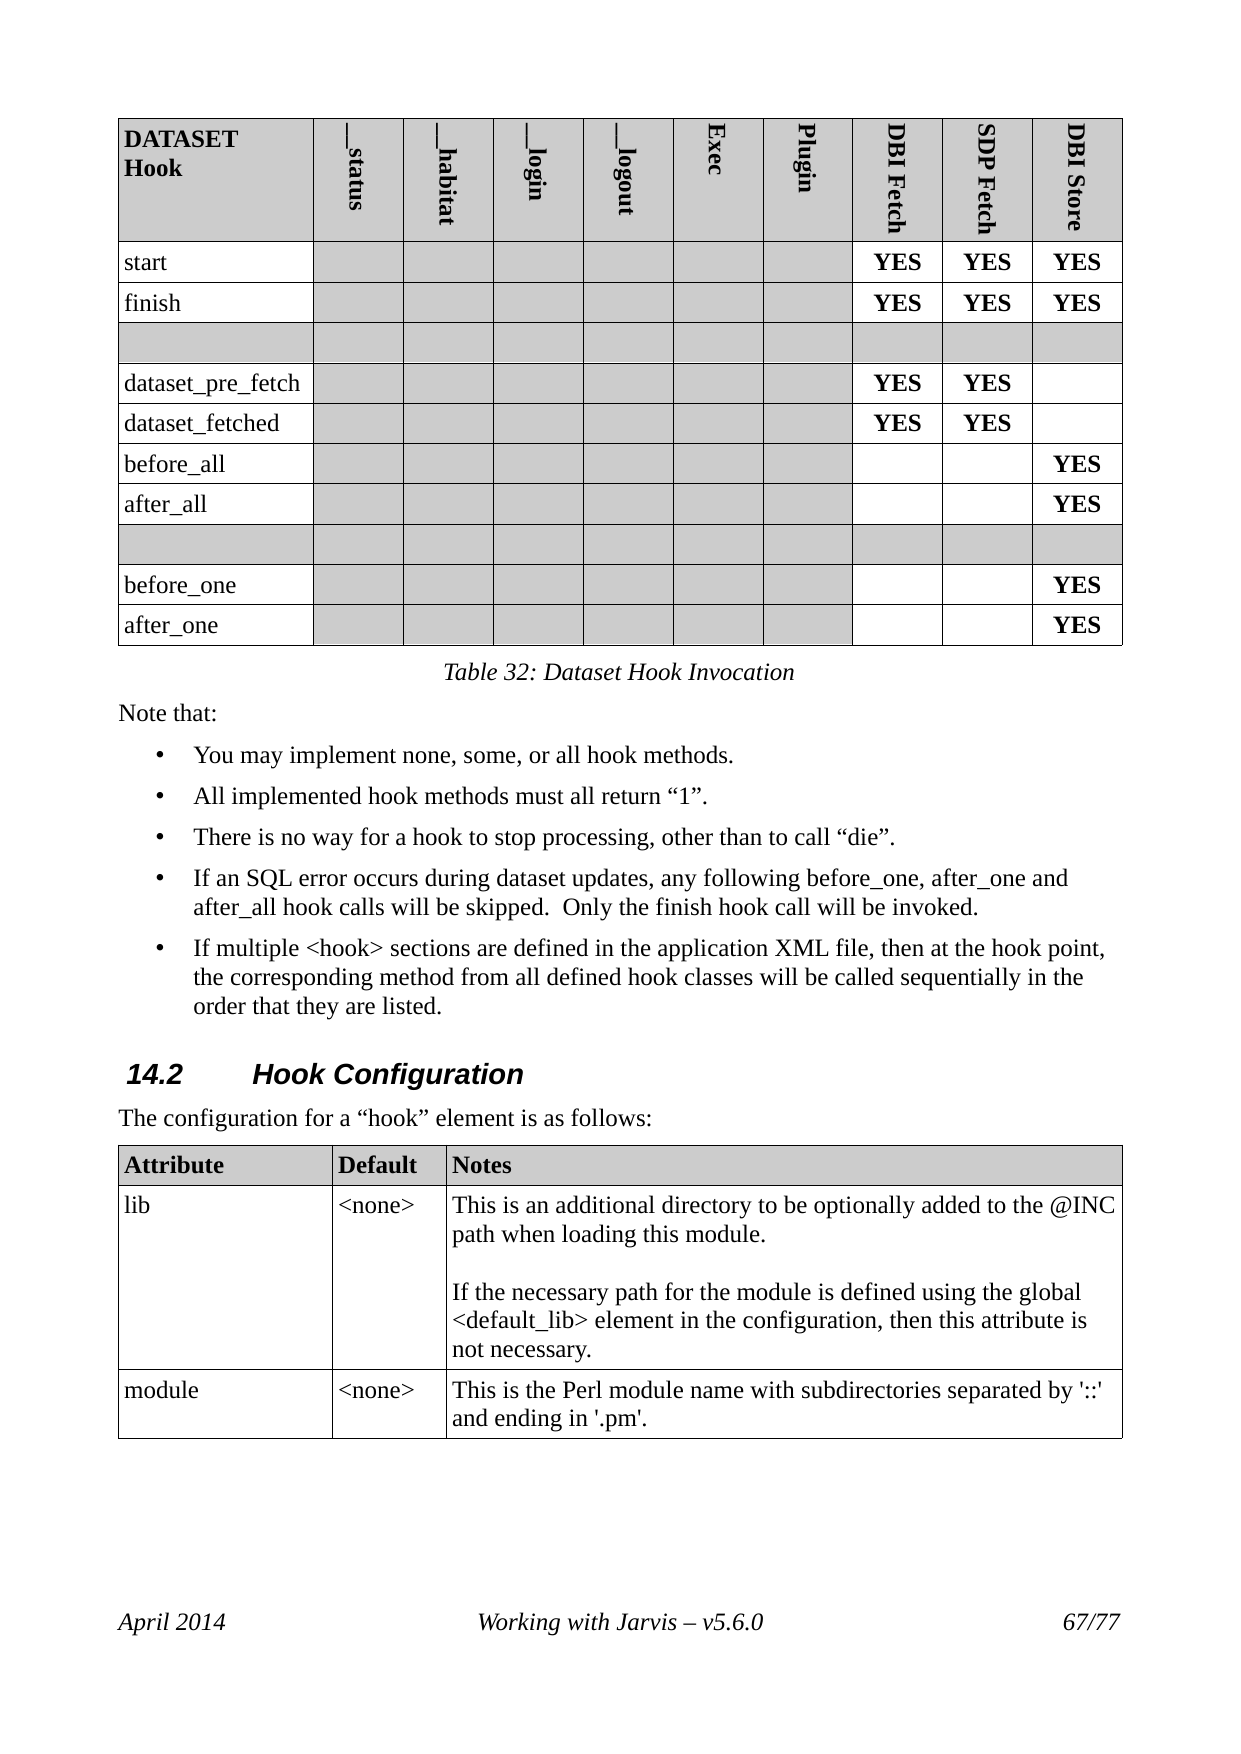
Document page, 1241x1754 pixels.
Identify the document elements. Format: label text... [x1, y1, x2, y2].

table_cell [314, 283, 403, 322]
table_cell [404, 525, 493, 564]
table_cell [943, 605, 1032, 644]
table_cell [943, 484, 1032, 524]
table_cell [764, 444, 852, 483]
table_cell [853, 525, 942, 564]
table_header Notes [447, 1146, 1122, 1185]
table_cell [943, 525, 1032, 564]
table_cell [404, 565, 493, 604]
table_cell [674, 525, 763, 564]
table_cell [404, 605, 493, 644]
table_cell start [119, 242, 313, 282]
table_cell [404, 444, 493, 483]
table_cell [853, 444, 942, 483]
table_cell finish [119, 283, 313, 322]
table_cell lib [119, 1186, 332, 1369]
table_cell [1033, 404, 1122, 443]
table_cell [494, 565, 583, 604]
table_cell [943, 323, 1032, 362]
table_cell [584, 242, 673, 282]
table_header __habitat [404, 119, 493, 241]
table_cell dataset_fetched [119, 404, 313, 443]
table_cell [764, 364, 852, 403]
table_cell [764, 484, 852, 524]
table_cell [314, 242, 403, 282]
table_cell after_all [119, 484, 313, 524]
table_cell [119, 525, 313, 564]
table_cell [494, 283, 583, 322]
table_cell [1033, 323, 1122, 362]
table_cell after_one [119, 605, 313, 644]
table_cell YES [853, 242, 942, 282]
table_cell YES [853, 283, 942, 322]
table_cell [674, 323, 763, 362]
table_header SDP Fetch [943, 119, 1032, 241]
text The configuration for a “hook” element is as follows: [118, 1103, 1122, 1132]
table_cell [853, 323, 942, 362]
table_cell [674, 484, 763, 524]
text Note that: [118, 698, 1122, 727]
table_cell [674, 404, 763, 443]
table_cell YES [1033, 242, 1122, 282]
table_cell dataset_pre_fetch [119, 364, 313, 403]
table_cell YES [943, 242, 1032, 282]
table_cell This is an additional directory to be optionally added to the @INC path when loading this module. If the necessary path for the module is defined using the global <default_lib> element in the configuration, then this attribute is not necessary. [447, 1186, 1122, 1369]
table_header __logout [584, 119, 673, 241]
table_cell [494, 323, 583, 362]
table_cell [494, 404, 583, 443]
table_header Plugin [764, 119, 852, 241]
table_cell YES [853, 404, 942, 443]
table_header __status [314, 119, 403, 241]
table_cell [764, 404, 852, 443]
table_cell [314, 484, 403, 524]
table_cell [494, 444, 583, 483]
table_cell [584, 404, 673, 443]
table_cell [674, 605, 763, 644]
table_cell [674, 565, 763, 604]
table_cell [943, 565, 1032, 604]
table_cell [853, 605, 942, 644]
table_header Default [333, 1146, 446, 1185]
table_cell [584, 283, 673, 322]
table_cell [494, 484, 583, 524]
table_cell [584, 364, 673, 403]
table_cell [404, 242, 493, 282]
table_cell [314, 404, 403, 443]
table_header DATASET Hook [119, 119, 313, 241]
table_cell YES [1033, 605, 1122, 644]
table_cell [943, 444, 1032, 483]
table_cell <none> [333, 1186, 446, 1369]
table_cell [584, 525, 673, 564]
subtitle Hook Configuration [118, 1057, 1122, 1091]
table_cell module [119, 1370, 332, 1438]
table_cell [314, 565, 403, 604]
table_cell [584, 565, 673, 604]
table_cell [853, 565, 942, 604]
table_cell [853, 484, 942, 524]
table_cell [674, 283, 763, 322]
table_cell This is the Perl module name with subdirectories separated by '::' and ending in '.pm'. [447, 1370, 1122, 1438]
table_cell [494, 605, 583, 644]
table_cell YES [1033, 565, 1122, 604]
table_cell [404, 484, 493, 524]
table_header Exec [674, 119, 763, 241]
list All implemented hook methods must all return “1”. [156, 781, 1122, 810]
text Table 32: Dataset Hook Invocation [118, 657, 1122, 686]
table_header DBI Store [1033, 119, 1122, 241]
table_cell [764, 323, 852, 362]
table_cell [584, 605, 673, 644]
table_cell [764, 565, 852, 604]
list There is no way for a hook to stop processing, other than to call “die”. [156, 822, 1122, 851]
table_cell [674, 444, 763, 483]
table_cell [494, 242, 583, 282]
table_cell [314, 364, 403, 403]
table_cell [764, 525, 852, 564]
table_header Attribute [119, 1146, 332, 1185]
list You may implement none, some, or all hook methods. [156, 740, 1122, 768]
table_cell [404, 323, 493, 362]
table_cell before_all [119, 444, 313, 483]
table_cell [314, 525, 403, 564]
table_cell [1033, 364, 1122, 403]
table_cell YES [943, 283, 1032, 322]
table_cell [764, 242, 852, 282]
table_cell YES [1033, 444, 1122, 483]
table_cell [494, 525, 583, 564]
table_cell YES [853, 364, 942, 403]
table_cell [404, 364, 493, 403]
table_cell [584, 484, 673, 524]
table_header __login [494, 119, 583, 241]
table_cell [1033, 525, 1122, 564]
table_cell [764, 283, 852, 322]
table_cell [764, 605, 852, 644]
table_cell [119, 323, 313, 362]
table_cell [584, 323, 673, 362]
table_cell [584, 444, 673, 483]
table_cell YES [943, 404, 1032, 443]
table_cell YES [1033, 484, 1122, 524]
table_cell before_one [119, 565, 313, 604]
table_cell [404, 283, 493, 322]
table_cell [674, 364, 763, 403]
table_cell [494, 364, 583, 403]
table_cell [314, 323, 403, 362]
table_cell [314, 605, 403, 644]
table_cell [404, 404, 493, 443]
table_cell [314, 444, 403, 483]
list If an SQL error occurs during dataset updates, any following before_one, after_one and after_all hook calls will be skipped. Only the finish hook call will be invoked. [156, 863, 1122, 921]
table_cell YES [943, 364, 1032, 403]
table_header DBI Fetch [853, 119, 942, 241]
table_cell YES [1033, 283, 1122, 322]
list If multiple <hook> sections are defined in the application XML file, then at the hook point, the corresponding method from all defined hook classes will be called sequentially in the order that they are listed. [156, 933, 1122, 1020]
table_cell [674, 242, 763, 282]
table_cell <none> [333, 1370, 446, 1438]
